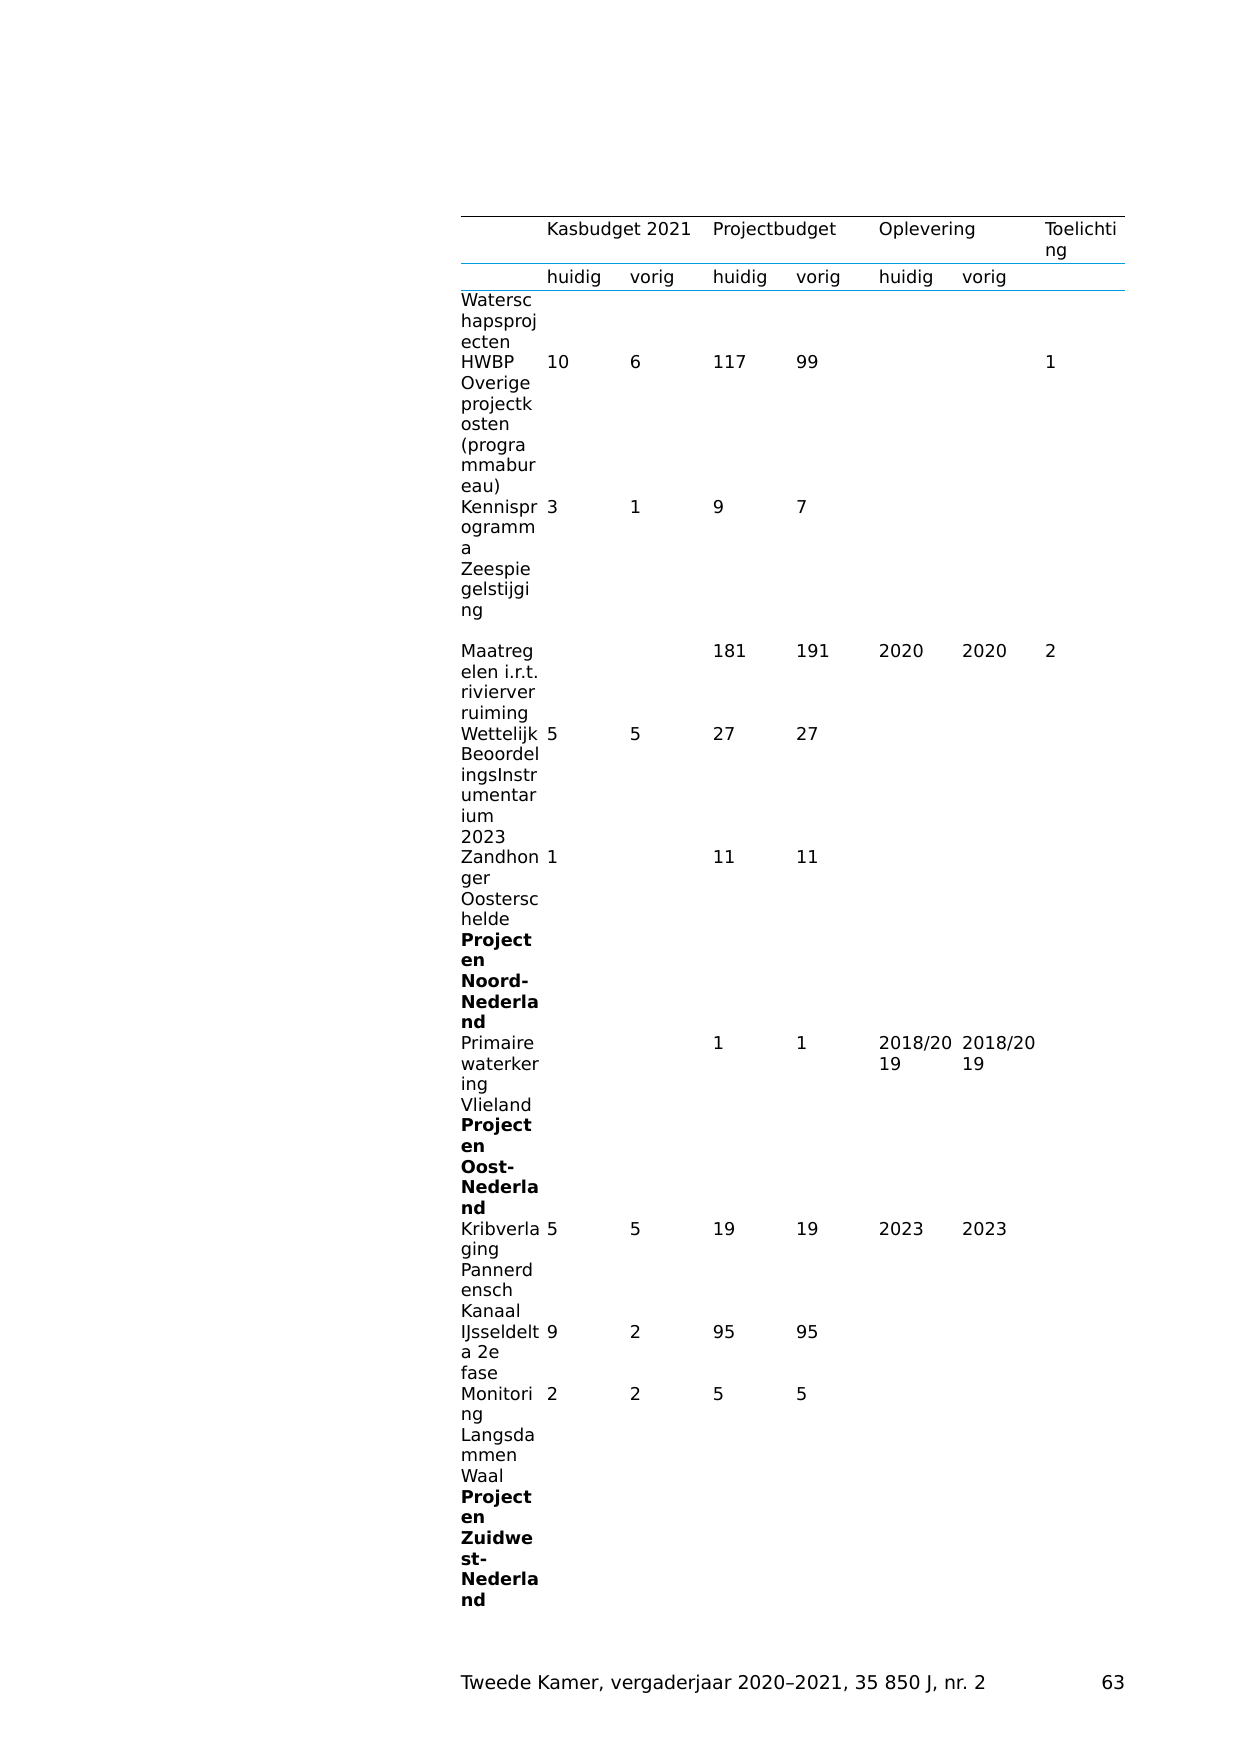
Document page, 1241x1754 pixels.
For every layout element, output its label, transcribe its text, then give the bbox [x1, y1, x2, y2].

table_cell [959, 1115, 1042, 1218]
table_cell [627, 1115, 710, 1218]
table_cell [710, 620, 793, 641]
table_cell 2018/2019 [876, 1033, 959, 1115]
table_cell [959, 352, 1042, 497]
table_cell [876, 352, 959, 497]
table_cell [1042, 1322, 1125, 1383]
table_cell 5 [793, 1384, 876, 1487]
table_cell 2 [544, 1384, 627, 1487]
table_cell 99 [793, 352, 876, 497]
table_cell [1042, 724, 1125, 847]
table_cell 27 [793, 724, 876, 847]
table_cell [1042, 930, 1125, 1033]
table_cell [876, 620, 959, 641]
table_cell 1 [793, 1033, 876, 1115]
table_cell [461, 217, 544, 263]
table_cell [544, 620, 627, 641]
table_cell 11 [710, 847, 793, 930]
table_cell 5 [544, 724, 627, 847]
table_cell [876, 1384, 959, 1487]
table_cell [627, 620, 710, 641]
table_cell [876, 1322, 959, 1383]
table_cell [627, 1033, 710, 1115]
table_cell Primaire waterkering Vlieland [461, 1033, 544, 1115]
table_cell [876, 1487, 959, 1610]
table_cell 5 [627, 1219, 710, 1322]
table_cell [876, 930, 959, 1033]
table_cell [1042, 291, 1125, 352]
table_cell Oplevering [876, 217, 1042, 263]
table_cell 3 [544, 497, 627, 620]
table_cell Kennisprogramma Zeespiegelstijging [461, 497, 544, 620]
table_cell [959, 620, 1042, 641]
table_cell 1 [627, 497, 710, 620]
table_cell [959, 930, 1042, 1033]
table_cell 1 [710, 1033, 793, 1115]
table_cell 2020 [876, 641, 959, 723]
table_cell Projecten Zuidwest-Nederland [461, 1487, 544, 1610]
table_cell 117 [710, 352, 793, 497]
table_cell 191 [793, 641, 876, 723]
table_cell [544, 1115, 627, 1218]
table_cell [959, 1384, 1042, 1487]
table_cell 95 [793, 1322, 876, 1383]
table_cell [544, 930, 627, 1033]
table_cell 2020 [959, 641, 1042, 723]
table_cell 5 [710, 1384, 793, 1487]
table_cell 2023 [959, 1219, 1042, 1322]
table_cell [627, 291, 710, 352]
table_cell HWBP Overige projectkosten (programmabureau) [461, 352, 544, 497]
table_cell 19 [710, 1219, 793, 1322]
table_cell 19 [793, 1219, 876, 1322]
table_cell [544, 641, 627, 723]
table_cell Kribverlaging Pannerdensch Kanaal [461, 1219, 544, 1322]
table_cell [1042, 847, 1125, 930]
table_cell [876, 1115, 959, 1218]
table_cell [1042, 1384, 1125, 1487]
table_cell [959, 847, 1042, 930]
table_cell [959, 1322, 1042, 1383]
table_cell 7 [793, 497, 876, 620]
table_cell Projecten Oost-Nederland [461, 1115, 544, 1218]
table_cell 95 [710, 1322, 793, 1383]
table_cell huidig [876, 264, 959, 290]
table_cell Projectbudget [710, 217, 876, 263]
table_cell Projecten Noord-Nederland [461, 930, 544, 1033]
table_cell 1 [1042, 352, 1125, 497]
table_cell [1042, 264, 1125, 290]
table_cell [710, 930, 793, 1033]
table_cell 6 [627, 352, 710, 497]
table_cell [959, 497, 1042, 620]
table_cell [793, 1487, 876, 1610]
table_cell [793, 1115, 876, 1218]
table_cell vorig [793, 264, 876, 290]
table_cell [876, 724, 959, 847]
table_cell Monitoring Langsdammen Waal [461, 1384, 544, 1487]
table_cell 2 [627, 1322, 710, 1383]
table_cell [1042, 1033, 1125, 1115]
table_cell [1042, 1219, 1125, 1322]
table_cell Maatregelen i.r.t. rivierverruiming [461, 641, 544, 723]
table_cell [793, 620, 876, 641]
table_cell 1 [544, 847, 627, 930]
table_cell huidig [710, 264, 793, 290]
table_cell [710, 1487, 793, 1610]
table_cell [876, 847, 959, 930]
table_cell vorig [627, 264, 710, 290]
table_cell [461, 264, 544, 290]
table_cell vorig [959, 264, 1042, 290]
table_cell [627, 930, 710, 1033]
table_cell 2 [1042, 641, 1125, 723]
table_cell [461, 620, 544, 641]
table_cell [1042, 1115, 1125, 1218]
table_cell 27 [710, 724, 793, 847]
table_cell 9 [544, 1322, 627, 1383]
table_cell [1042, 497, 1125, 620]
table_header Realisatieprogramma waterveiligheid [461, 191, 1125, 216]
table_cell [544, 1487, 627, 1610]
table_cell [959, 1487, 1042, 1610]
table_cell 2018/2019 [959, 1033, 1042, 1115]
table_cell 9 [710, 497, 793, 620]
table_cell [1042, 1487, 1125, 1610]
table_cell 10 [544, 352, 627, 497]
table_cell [710, 291, 793, 352]
table_cell [959, 724, 1042, 847]
table_cell 2 [627, 1384, 710, 1487]
table_cell Kasbudget 2021 [544, 217, 710, 263]
table_cell [627, 641, 710, 723]
table_cell [876, 291, 959, 352]
table_cell [710, 1115, 793, 1218]
table_cell Toelichting [1042, 217, 1125, 263]
table_cell [627, 847, 710, 930]
table_cell Zandhonger Oosterschelde [461, 847, 544, 930]
table_cell huidig [544, 264, 627, 290]
table_cell 5 [627, 724, 710, 847]
table_cell IJsseldelta 2e fase [461, 1322, 544, 1383]
table_cell 11 [793, 847, 876, 930]
table_cell [544, 291, 627, 352]
table_cell Waterschapsprojecten [461, 291, 544, 352]
table_cell 181 [710, 641, 793, 723]
table_cell 5 [544, 1219, 627, 1322]
table_cell 2023 [876, 1219, 959, 1322]
table_cell [544, 1033, 627, 1115]
table_cell [1042, 620, 1125, 641]
table_cell [959, 291, 1042, 352]
table_cell [793, 291, 876, 352]
table_cell [627, 1487, 710, 1610]
table_cell [793, 930, 876, 1033]
table_cell [876, 497, 959, 620]
table_cell Wettelijk BeoordelingsInstrumentarium 2023 [461, 724, 544, 847]
